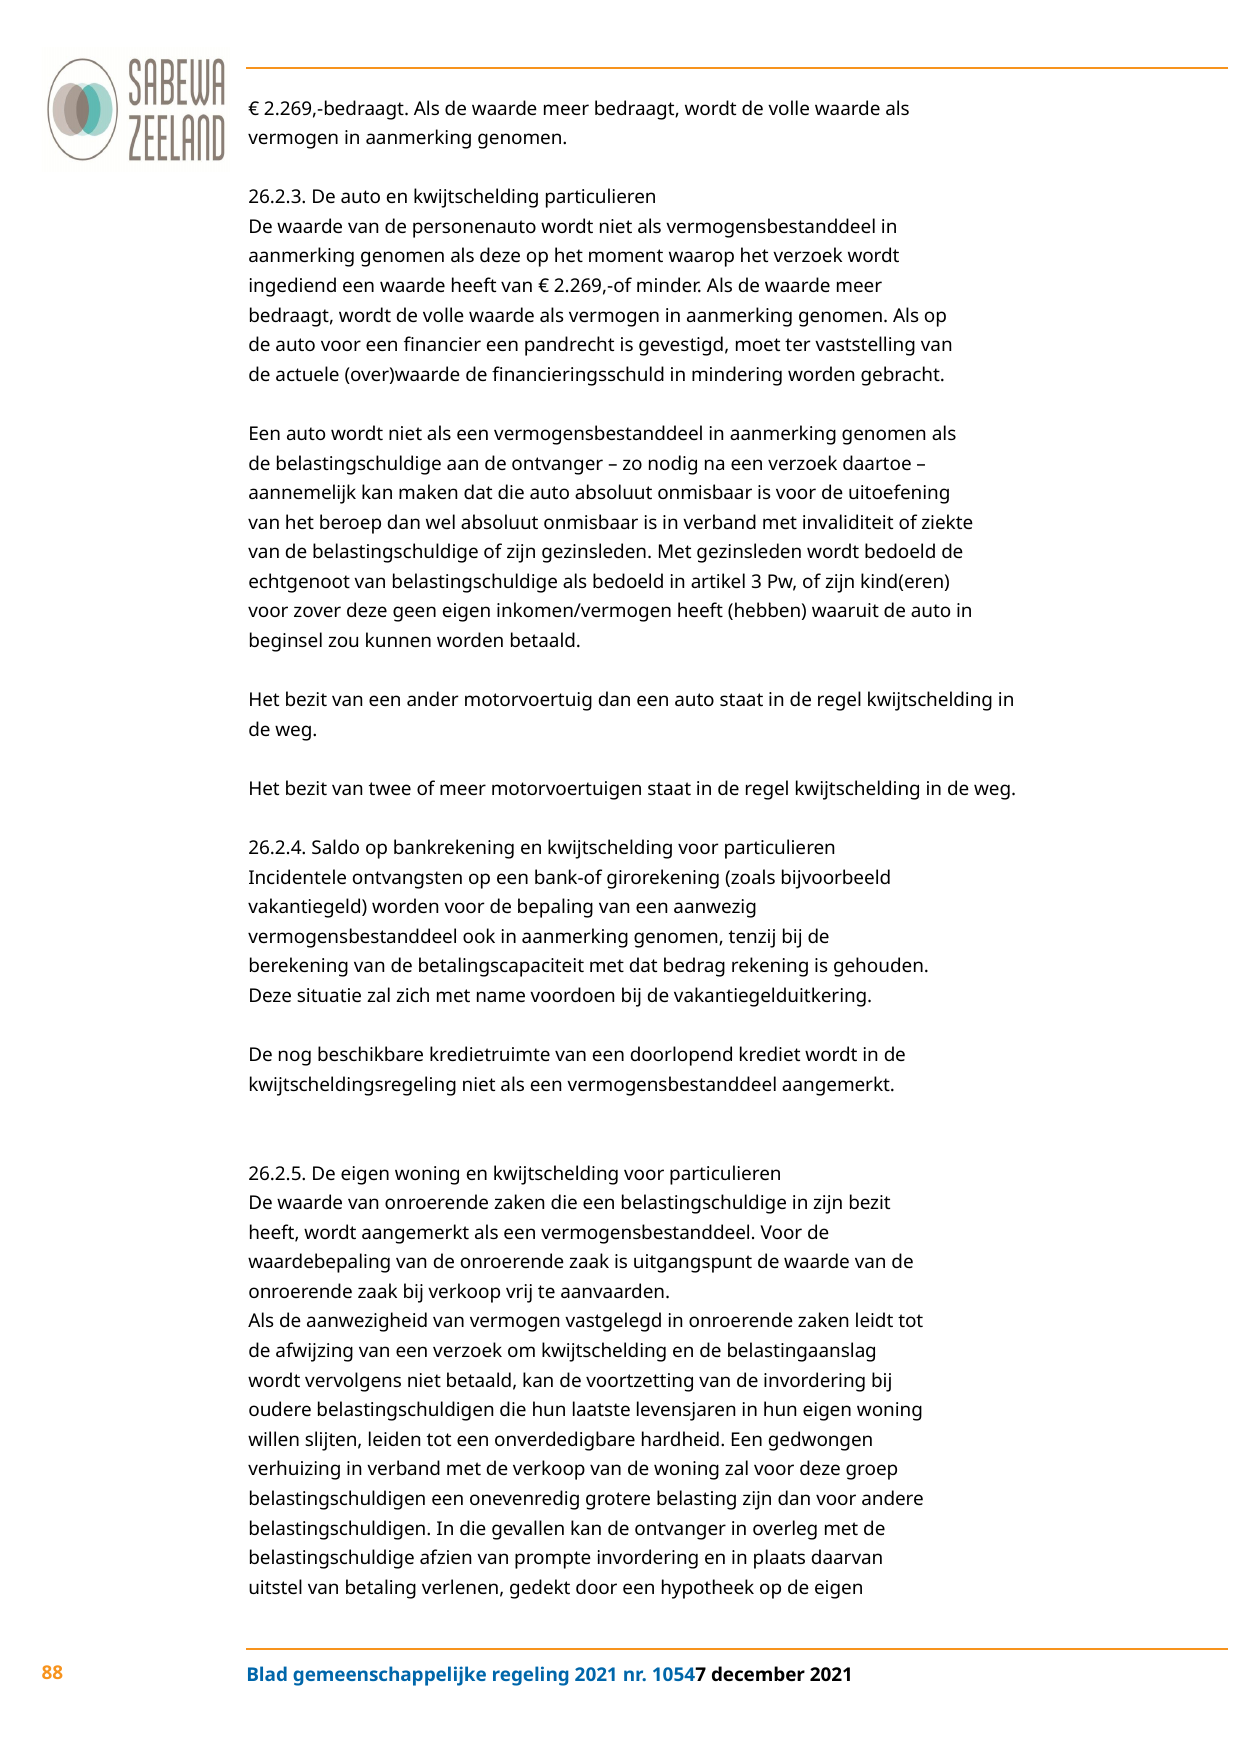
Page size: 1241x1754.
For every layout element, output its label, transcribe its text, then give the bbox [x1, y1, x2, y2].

text De nog beschikbare kredietruimte van een doorlopend krediet wordt in de [248, 1041, 1152, 1067]
text Het bezit van twee of meer motorvoertuigen staat in de regel kwijtschelding in de weg. [248, 775, 1152, 801]
text de afwijzing van een verzoek om kwijtschelding en de belastingaanslag [248, 1337, 1152, 1363]
text oudere belastingschuldigen die hun laatste levensjaren in hun eigen woning [248, 1396, 1152, 1422]
text kwijtscheldingsregeling niet als een vermogensbestanddeel aangemerkt. [248, 1071, 1152, 1097]
text uitstel van betaling verlenen, gedekt door een hypotheek op de eigen [248, 1574, 1152, 1600]
text ingediend een waarde heeft van € 2.269,-of minder. Als de waarde meer [248, 272, 1152, 298]
text aanmerking genomen als deze op het moment waarop het verzoek wordt [248, 243, 1152, 268]
text de belastingschuldige aan de ontvanger – zo nodig na een verzoek daartoe – [248, 450, 1152, 476]
text De waarde van onroerende zaken die een belastingschuldige in zijn bezit [248, 1189, 1152, 1215]
text vermogen in aanmerking genomen. [248, 124, 1152, 150]
text 26.2.3. De auto en kwijtschelding particulieren [248, 183, 1152, 209]
text vermogensbestanddeel ook in aanmerking genomen, tenzij bij de [248, 923, 1152, 949]
text de actuele (over)waarde de financieringsschuld in mindering worden gebracht. [248, 361, 1152, 387]
text berekening van de betalingscapaciteit met dat bedrag rekening is gehouden. [248, 953, 1152, 978]
text voor zover deze geen eigen inkomen/vermogen heeft (hebben) waaruit de auto in [248, 598, 1152, 623]
text wordt vervolgens niet betaald, kan de voortzetting van de invordering bij [248, 1367, 1152, 1393]
text Een auto wordt niet als een vermogensbestanddeel in aanmerking genomen als [248, 420, 1152, 446]
text verhuizing in verband met de verkoop van de woning zal voor deze groep [248, 1456, 1152, 1481]
text 26.2.5. De eigen woning en kwijtschelding voor particulieren [248, 1160, 1152, 1186]
text vakantiegeld) worden voor de bepaling van een aanwezig [248, 893, 1152, 919]
text heeft, wordt aangemerkt als een vermogensbestanddeel. Voor de [248, 1219, 1152, 1245]
text aannemelijk kan maken dat die auto absoluut onmisbaar is voor de uitoefening [248, 479, 1152, 505]
text van het beroep dan wel absoluut onmisbaar is in verband met invaliditeit of ziekte [248, 509, 1152, 535]
text Incidentele ontvangsten op een bank-of girorekening (zoals bijvoorbeeld [248, 864, 1152, 890]
text van de belastingschuldige of zijn gezinsleden. Met gezinsleden wordt bedoeld de [248, 538, 1152, 564]
text belastingschuldige afzien van prompte invordering en in plaats daarvan [248, 1544, 1152, 1570]
text waardebepaling van de onroerende zaak is uitgangspunt de waarde van de [248, 1248, 1152, 1274]
text echtgenoot van belastingschuldige als bedoeld in artikel 3 Pw, of zijn kind(eren) [248, 568, 1152, 594]
text bedraagt, wordt de volle waarde als vermogen in aanmerking genomen. Als op [248, 302, 1152, 328]
text 26.2.4. Saldo op bankrekening en kwijtschelding voor particulieren [248, 834, 1152, 860]
picture [41, 47, 231, 172]
text belastingschuldigen een onevenredig grotere belasting zijn dan voor andere [248, 1485, 1152, 1511]
text belastingschuldigen. In die gevallen kan de ontvanger in overleg met de [248, 1515, 1152, 1541]
text Deze situatie zal zich met name voordoen bij de vakantiegelduitkering. [248, 982, 1152, 1008]
text Het bezit van een ander motorvoertuig dan een auto staat in de regel kwijtschelding in [248, 686, 1152, 712]
text onroerende zaak bij verkoop vrij te aanvaarden. [248, 1278, 1152, 1304]
text De waarde van de personenauto wordt niet als vermogensbestanddeel in [248, 213, 1152, 239]
text de auto voor een financier een pandrecht is gevestigd, moet ter vaststelling van [248, 331, 1152, 357]
text beginsel zou kunnen worden betaald. [248, 627, 1152, 653]
text de weg. [248, 716, 1152, 742]
text willen slijten, leiden tot een onverdedigbare hardheid. Een gedwongen [248, 1426, 1152, 1452]
text Als de aanwezigheid van vermogen vastgelegd in onroerende zaken leidt tot [248, 1308, 1152, 1333]
text € 2.269,-bedraagt. Als de waarde meer bedraagt, wordt de volle waarde als [248, 95, 1152, 121]
